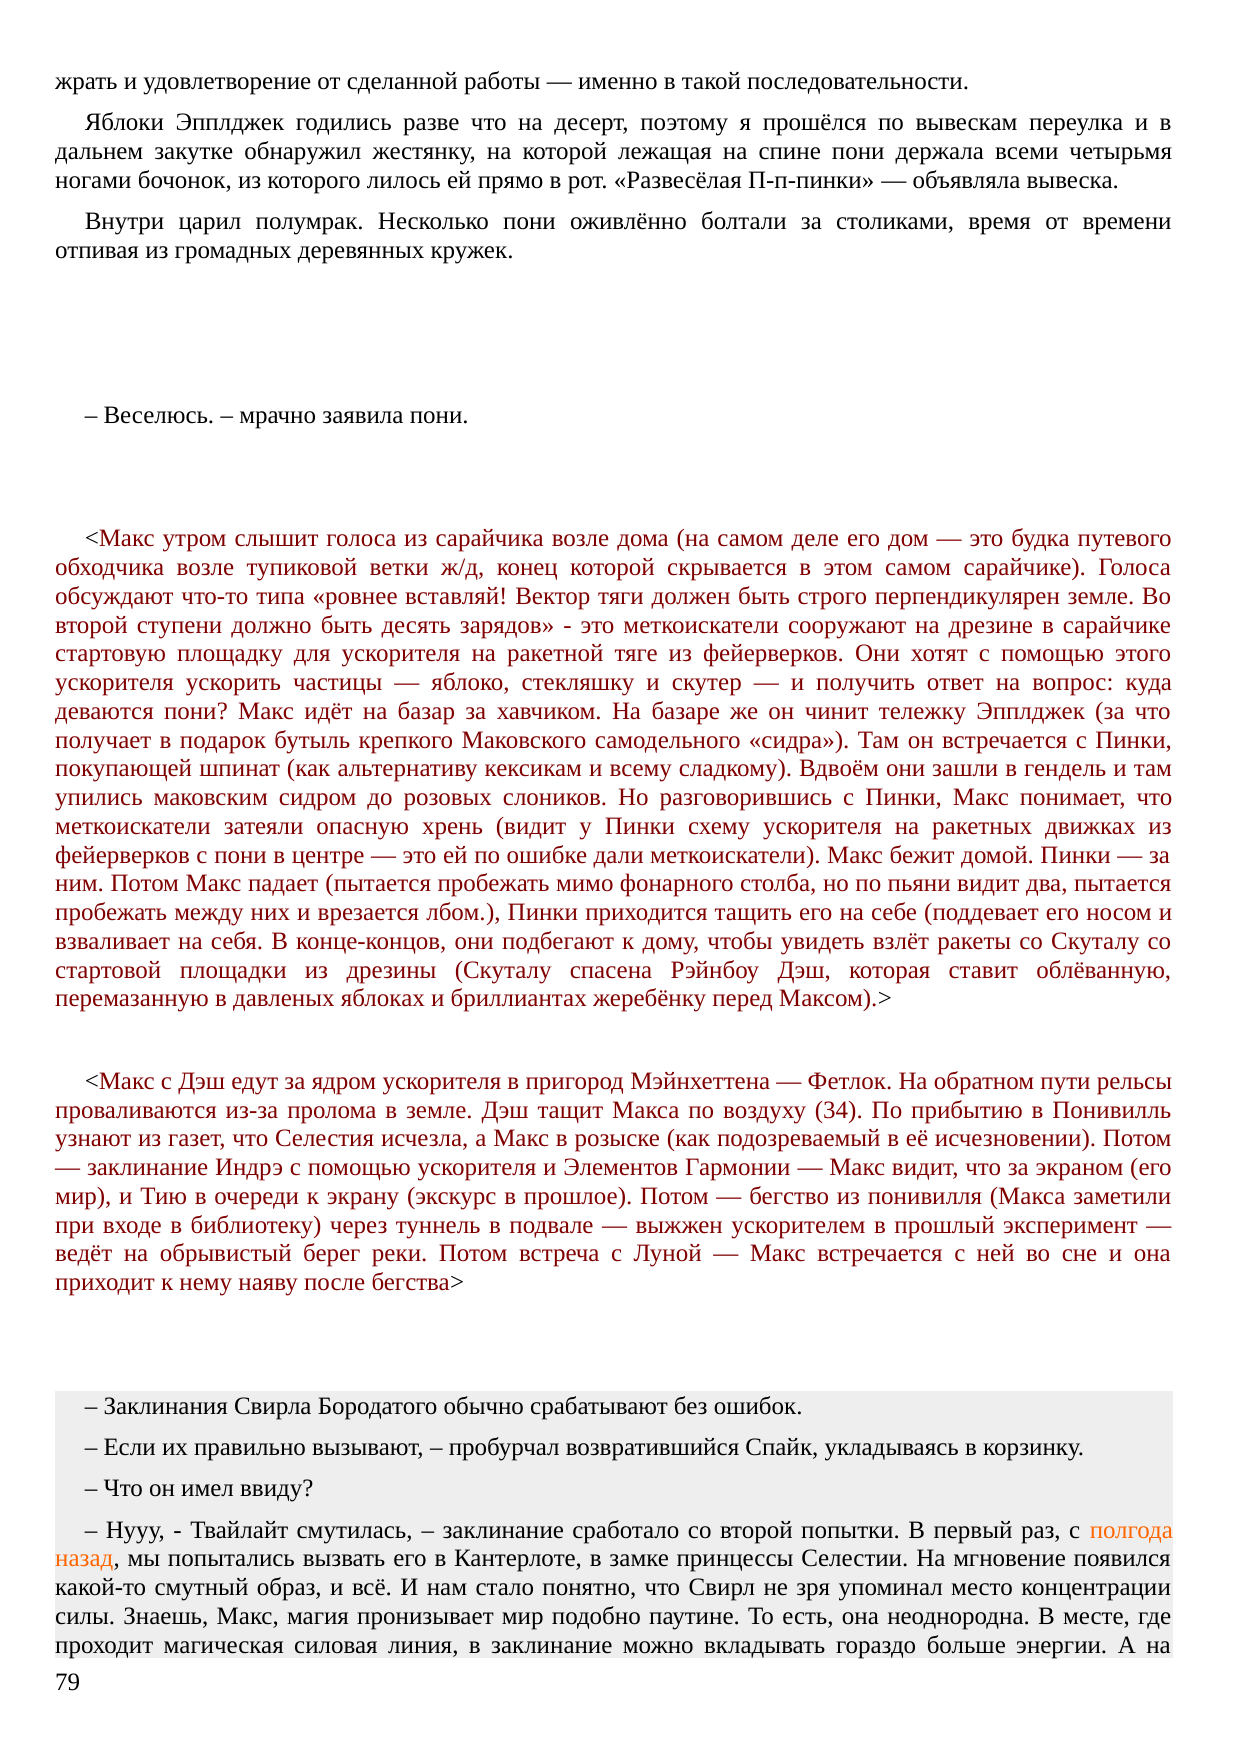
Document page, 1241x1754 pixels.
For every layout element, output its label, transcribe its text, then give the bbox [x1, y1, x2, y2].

text жрать и удовлетворение от сделанной работы — именно в такой последовательности. [55, 66, 1173, 95]
text – Нууу, - Твайлайт смутилась, – заклинание сработало со второй попытки. В первый раз, с полгода назад, мы попытались вызвать его в Кантерлоте, в замке принцессы Селестии. На мгновение появился какой-то смутный образ, и всё. И нам стало понятно, что Свирл не зря упоминал место концентрации силы. Знаешь, Макс, магия пронизывает мир подобно паутине. То есть, она неоднородна. В месте, где проходит магическая силовая линия, в заклинание можно вкладывать гораздо больше энергии. А на [55, 1515, 1173, 1658]
text – Заклинания Свирла Бородатого обычно срабатывают без ошибок. [55, 1391, 1173, 1420]
text Внутри царил полумрак. Несколько пони оживлённо болтали за столиками, время от времени отпивая из громадных деревянных кружек. [55, 206, 1173, 263]
text – Если их правильно вызывают, – пробурчал возвратившийся Спайк, укладываясь в корзинку. [55, 1432, 1173, 1461]
text – Что он имел ввиду? [55, 1473, 1173, 1502]
text – Веселюсь. – мрачно заявила пони. [55, 400, 1173, 428]
text <Макс утром слышит голоса из сарайчика возле дома (на самом деле его дом — это будка путевого обходчика возле тупиковой ветки ж/д, конец которой скрывается в этом самом сарайчике). Голоса обсуждают что-то типа «ровнее вставляй! Вектор тяги должен быть строго перпендикулярен земле. Во второй ступени должно быть десять зарядов» - это меткоискатели сооружают на дрезине в сарайчике стартовую площадку для ускорителя на ракетной тяге из фейерверков. Они хотят с помощью этого ускорителя ускорить частицы — яблоко, стекляшку и скутер — и получить ответ на вопрос: куда деваются пони? Макс идёт на базар за хавчиком. На базаре же он чинит тележку Эпплджек (за что получает в подарок бутыль крепкого Маковского самодельного «сидра»). Там он встречается с Пинки, покупающей шпинат (как альтернативу кексикам и всему сладкому). Вдвоём они зашли в гендель и там упились маковским сидром до розовых слоников. Но разговорившись с Пинки, Макс понимает, что меткоискатели затеяли опасную хрень (видит у Пинки схему ускорителя на ракетных движках из фейерверков с пони в центре — это ей по ошибке дали меткоискатели). Макс бежит домой. Пинки — за ним. Потом Макс падает (пытается пробежать мимо фонарного столба, но по пьяни видит два, пытается пробежать между них и врезается лбом.), Пинки приходится тащить его на себе (поддевает его носом и взваливает на себя. В конце-концов, они подбегают к дому, чтобы увидеть взлёт ракеты со Скуталу со стартовой площадки из дрезины (Скуталу спасена Рэйнбоу Дэш, которая ставит облёванную, перемазанную в давленых яблоках и бриллиантах жеребёнку перед Максом).> [55, 523, 1173, 1012]
text Яблоки Эпплджек годились разве что на десерт, поэтому я прошёлся по вывескам переулка и в дальнем закутке обнаружил жестянку, на которой лежащая на спине пони держала всеми четырьмя ногами бочонок, из которого лилось ей прямо в рот. «Развесёлая П-п-пинки» — объявляла вывеска. [55, 107, 1173, 193]
text <Макс с Дэш едут за ядром ускорителя в пригород Мэйнхеттена — Фетлок. На обратном пути рельсы проваливаются из-за пролома в земле. Дэш тащит Макса по воздуху (34). По прибытию в Понивилль узнают из газет, что Селестия исчезла, а Макс в розыске (как подозреваемый в её исчезновении). Потом — заклинание Индрэ с помощью ускорителя и Элементов Гармонии — Макс видит, что за экраном (его мир), и Тию в очереди к экрану (экскурс в прошлое). Потом — бегство из понивилля (Макса заметили при входе в библиотеку) через туннель в подвале — выжжен ускорителем в прошлый эксперимент — ведёт на обрывистый берег реки. Потом встреча с Луной — Макс встречается с ней во сне и она приходит к нему наяву после бегства> [55, 1066, 1173, 1296]
